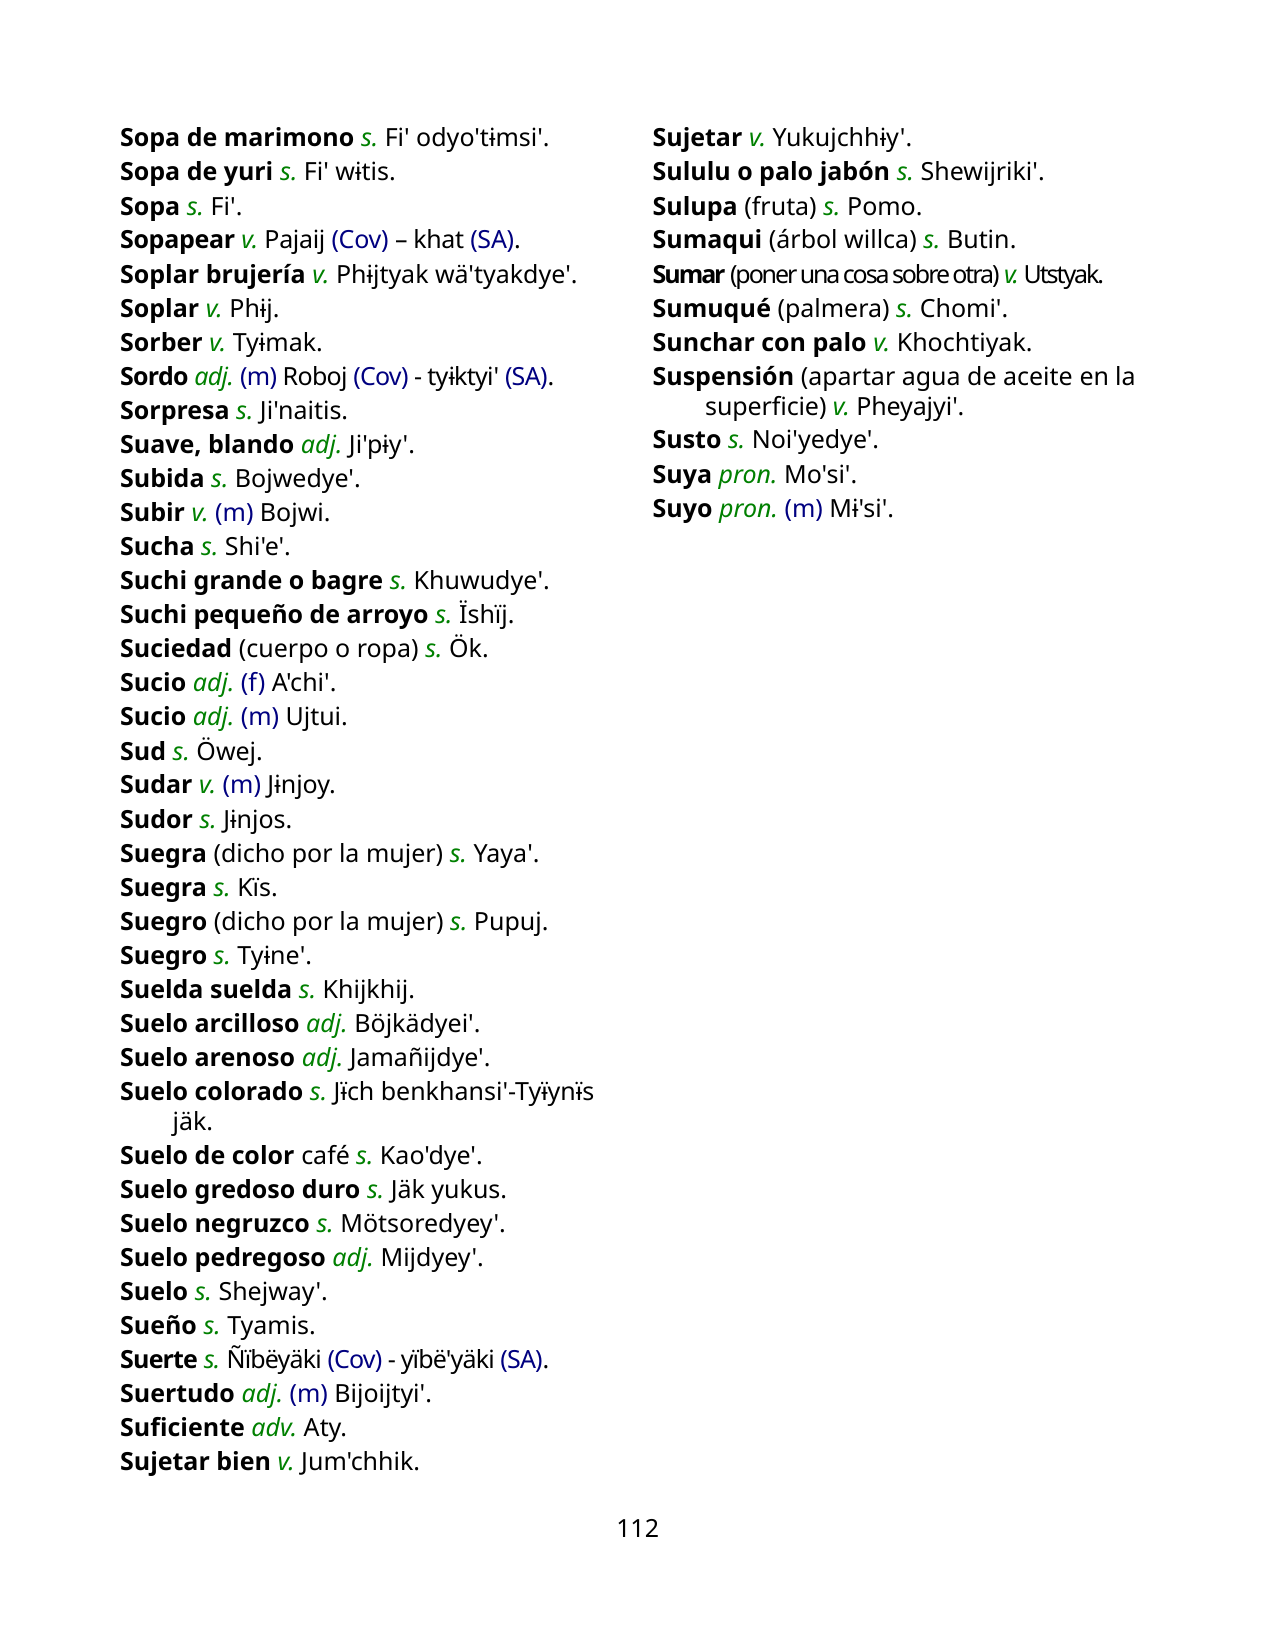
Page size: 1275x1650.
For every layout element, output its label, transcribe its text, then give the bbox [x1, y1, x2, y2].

text Sumuqué (palmera) s. Chomi'. [652, 290, 1155, 324]
text Sucio adj. (m) Ujtui. [120, 699, 622, 733]
text Sujetar bien v. Jum'chhik. [120, 1444, 622, 1478]
text Suchi grande o bagre s. Khuwudye'. [120, 563, 622, 597]
text Suciedad (cuerpo o ropa) s. Ök. [120, 631, 622, 665]
text Sululu o palo jabón s. Shewijriki'. [652, 154, 1155, 188]
text Sordo adj. (m) Roboj (Cov) - tyɨktyi' (SA). [120, 358, 622, 392]
text Sunchar con palo v. Khochtiyak. [652, 324, 1155, 358]
text Sopapear v. Pajaij (Cov) – khat (SA). [120, 222, 622, 256]
text Suya pron. Mo'si'. [652, 456, 1155, 490]
text Soplar brujería v. Phɨjtyak wä'tyakdye'. [120, 256, 622, 290]
text Sumaqui (árbol willca) s. Butin. [652, 222, 1155, 256]
text Suspensión (apartar agua de aceite en la superficie) v. Pheyajyi'. [652, 358, 1155, 422]
text Soplar v. Phɨj. [120, 290, 622, 324]
text Suelda suelda s. Khijkhij. [120, 972, 622, 1006]
text Sucio adj. (f) A'chi'. [120, 665, 622, 699]
text Susto s. Noi'yedye'. [652, 422, 1155, 456]
text Subir v. (m) Bojwi. [120, 495, 622, 529]
text Sud s. Öwej. [120, 733, 622, 767]
text Suchi pequeño de arroyo s. Ïshïj. [120, 597, 622, 631]
text Sucha s. Shi'e'. [120, 529, 622, 563]
text Suegro (dicho por la mujer) s. Pupuj. [120, 903, 622, 937]
text Suyo pron. (m) Mɨ'si'. [652, 490, 1155, 524]
text Suelo arenoso adj. Jamañijdye'. [120, 1040, 622, 1074]
text Sulupa (fruta) s. Pomo. [652, 188, 1155, 222]
text Sorpresa s. Ji'naitis. [120, 392, 622, 427]
text Subida s. Bojwedye'. [120, 461, 622, 495]
text Sorber v. Tyɨmak. [120, 324, 622, 358]
text Suertudo adj. (m) Bijoijtyi'. [120, 1376, 622, 1410]
text Sudor s. Jɨnjos. [120, 801, 622, 835]
text Sopa de yuri s. Fi' wɨtis. [120, 154, 622, 188]
text Sudar v. (m) Jɨnjoy. [120, 767, 622, 801]
text Sumar (poner una cosa sobre otra) v. Utstyak. [652, 256, 1155, 290]
text Suegra (dicho por la mujer) s. Yaya'. [120, 835, 622, 869]
text Suegra s. Kïs. [120, 869, 622, 903]
text Suave, blando adj. Ji'pɨy'. [120, 427, 622, 461]
text Sujetar v. Yukujchhɨy'. [652, 120, 1155, 154]
text Suelo negruzco s. Mötsoredyey'. [120, 1206, 622, 1240]
text Suelo colorado s. Jɨ̈ch benkhansi'-Tyɨ̈ynɨ̈s jäk. [120, 1074, 622, 1137]
text Suficiente adv. Aty. [120, 1410, 622, 1444]
text Suelo de color café s. Kao'dye'. [120, 1137, 622, 1172]
text Suerte s. Ñïbëyäki (Cov) - yïbë'yäki (SA). [120, 1342, 622, 1376]
text Suelo s. Shejway'. [120, 1274, 622, 1308]
text Sopa de marimono s. Fi' odyo'tɨmsi'. [120, 120, 622, 154]
text Suelo arcilloso adj. Böjkädyei'. [120, 1006, 622, 1040]
text Sueño s. Tyamis. [120, 1308, 622, 1342]
text Suegro s. Tyɨne'. [120, 937, 622, 972]
text Suelo pedregoso adj. Mijdyey'. [120, 1240, 622, 1274]
text Sopa s. Fi'. [120, 188, 622, 222]
text Suelo gredoso duro s. Jäk yukus. [120, 1172, 622, 1206]
